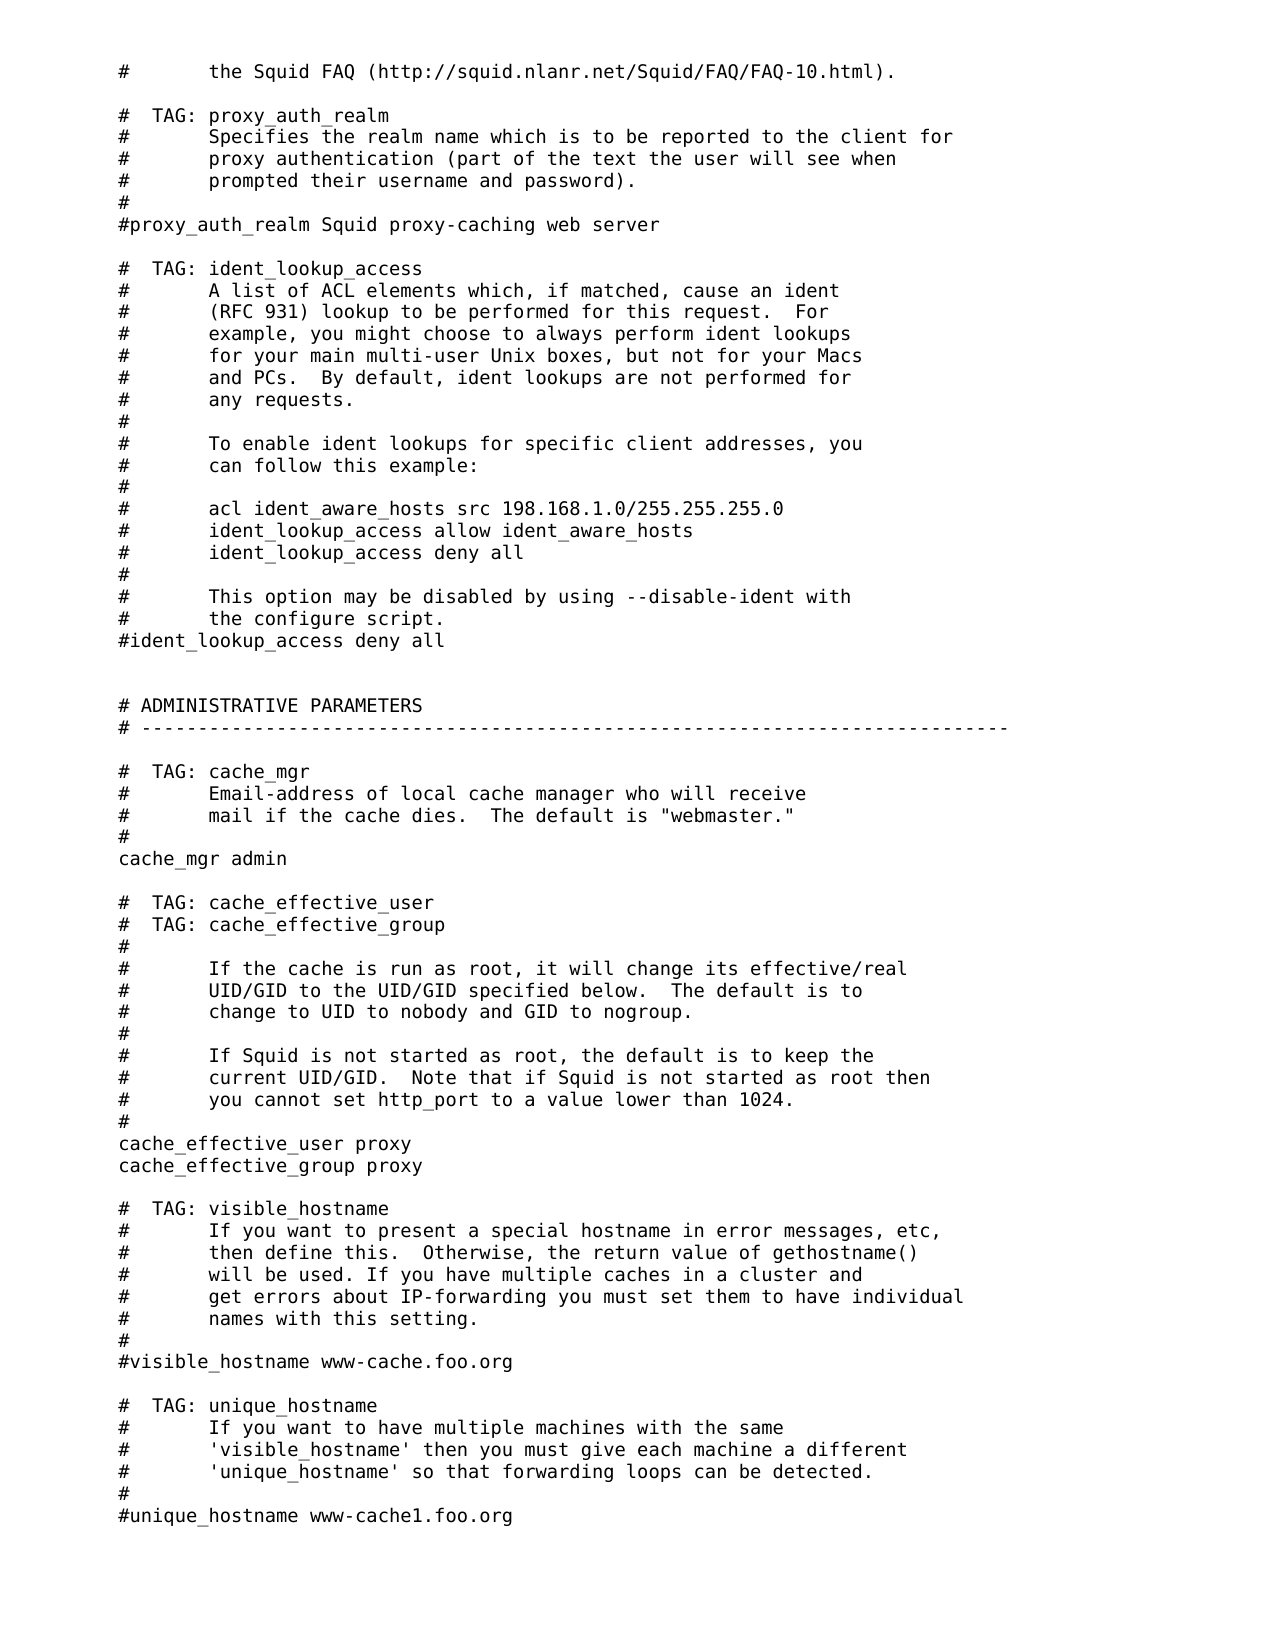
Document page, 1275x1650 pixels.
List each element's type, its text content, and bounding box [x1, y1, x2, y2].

text #proxy_auth_realm Squid proxy-caching web server [118, 214, 1192, 236]
text # ident_lookup_access allow ident_aware_hosts [118, 520, 1192, 542]
text # TAG: unique_hostname [118, 1395, 1192, 1417]
text # you cannot set http_port to a value lower than 1024. [118, 1089, 1192, 1111]
text # names with this setting. [118, 1308, 1192, 1330]
text cache_mgr admin [118, 848, 1192, 870]
text # example, you might choose to always perform ident lookups [118, 323, 1192, 345]
text # UID/GID to the UID/GID specified below. The default is to [118, 980, 1192, 1002]
text # TAG: cache_effective_group [118, 914, 1192, 936]
text #visible_hostname www-cache.foo.org [118, 1352, 1192, 1373]
text # This option may be disabled by using --disable-ident with [118, 586, 1192, 608]
text # Email-address of local cache manager who will receive [118, 783, 1192, 805]
text # ADMINISTRATIVE PARAMETERS [118, 695, 1192, 717]
text # If Squid is not started as root, the default is to keep the [118, 1045, 1192, 1067]
text # acl ident_aware_hosts src 198.168.1.0/255.255.255.0 [118, 498, 1192, 520]
text # [118, 1483, 1192, 1505]
text # can follow this example: [118, 455, 1192, 477]
text # If you want to present a special hostname in error messages, etc, [118, 1220, 1192, 1242]
text # and PCs. By default, ident lookups are not performed for [118, 367, 1192, 389]
text # the Squid FAQ (http://squid.nlanr.net/Squid/FAQ/FAQ-10.html). [118, 61, 1192, 83]
text # will be used. If you have multiple caches in a cluster and [118, 1264, 1192, 1286]
text # [118, 477, 1192, 498]
text # mail if the cache dies. The default is "webmaster." [118, 805, 1192, 827]
text # ident_lookup_access deny all [118, 542, 1192, 564]
text # TAG: proxy_auth_realm [118, 105, 1192, 127]
text # TAG: cache_mgr [118, 761, 1192, 783]
text cache_effective_user proxy [118, 1133, 1192, 1155]
text # 'visible_hostname' then you must give each machine a different [118, 1439, 1192, 1461]
text #ident_lookup_access deny all [118, 630, 1192, 652]
text # the configure script. [118, 608, 1192, 630]
text # [118, 192, 1192, 214]
text # get errors about IP-forwarding you must set them to have individual [118, 1286, 1192, 1308]
text # TAG: cache_effective_user [118, 892, 1192, 914]
text # Specifies the realm name which is to be reported to the client for [118, 127, 1192, 148]
text #unique_hostname www-cache1.foo.org [118, 1505, 1192, 1527]
text # TAG: ident_lookup_access [118, 258, 1192, 280]
text # for your main multi-user Unix boxes, but not for your Macs [118, 345, 1192, 367]
text # [118, 1330, 1192, 1352]
text # change to UID to nobody and GID to nogroup. [118, 1002, 1192, 1023]
text # [118, 827, 1192, 848]
text # [118, 1111, 1192, 1133]
text cache_effective_group proxy [118, 1155, 1192, 1177]
text # then define this. Otherwise, the return value of gethostname() [118, 1242, 1192, 1264]
text # If the cache is run as root, it will change its effective/real [118, 958, 1192, 980]
text # current UID/GID. Note that if Squid is not started as root then [118, 1067, 1192, 1089]
text # A list of ACL elements which, if matched, cause an ident [118, 280, 1192, 302]
text # [118, 936, 1192, 958]
text # (RFC 931) lookup to be performed for this request. For [118, 302, 1192, 323]
text # proxy authentication (part of the text the user will see when [118, 148, 1192, 170]
text # any requests. [118, 389, 1192, 411]
text # If you want to have multiple machines with the same [118, 1417, 1192, 1439]
text # TAG: visible_hostname [118, 1198, 1192, 1220]
text # ----------------------------------------------------------------------------- [118, 717, 1192, 739]
text # prompted their username and password). [118, 170, 1192, 192]
text # To enable ident lookups for specific client addresses, you [118, 433, 1192, 455]
text # 'unique_hostname' so that forwarding loops can be detected. [118, 1461, 1192, 1483]
text # [118, 564, 1192, 586]
text # [118, 411, 1192, 433]
text # [118, 1023, 1192, 1045]
